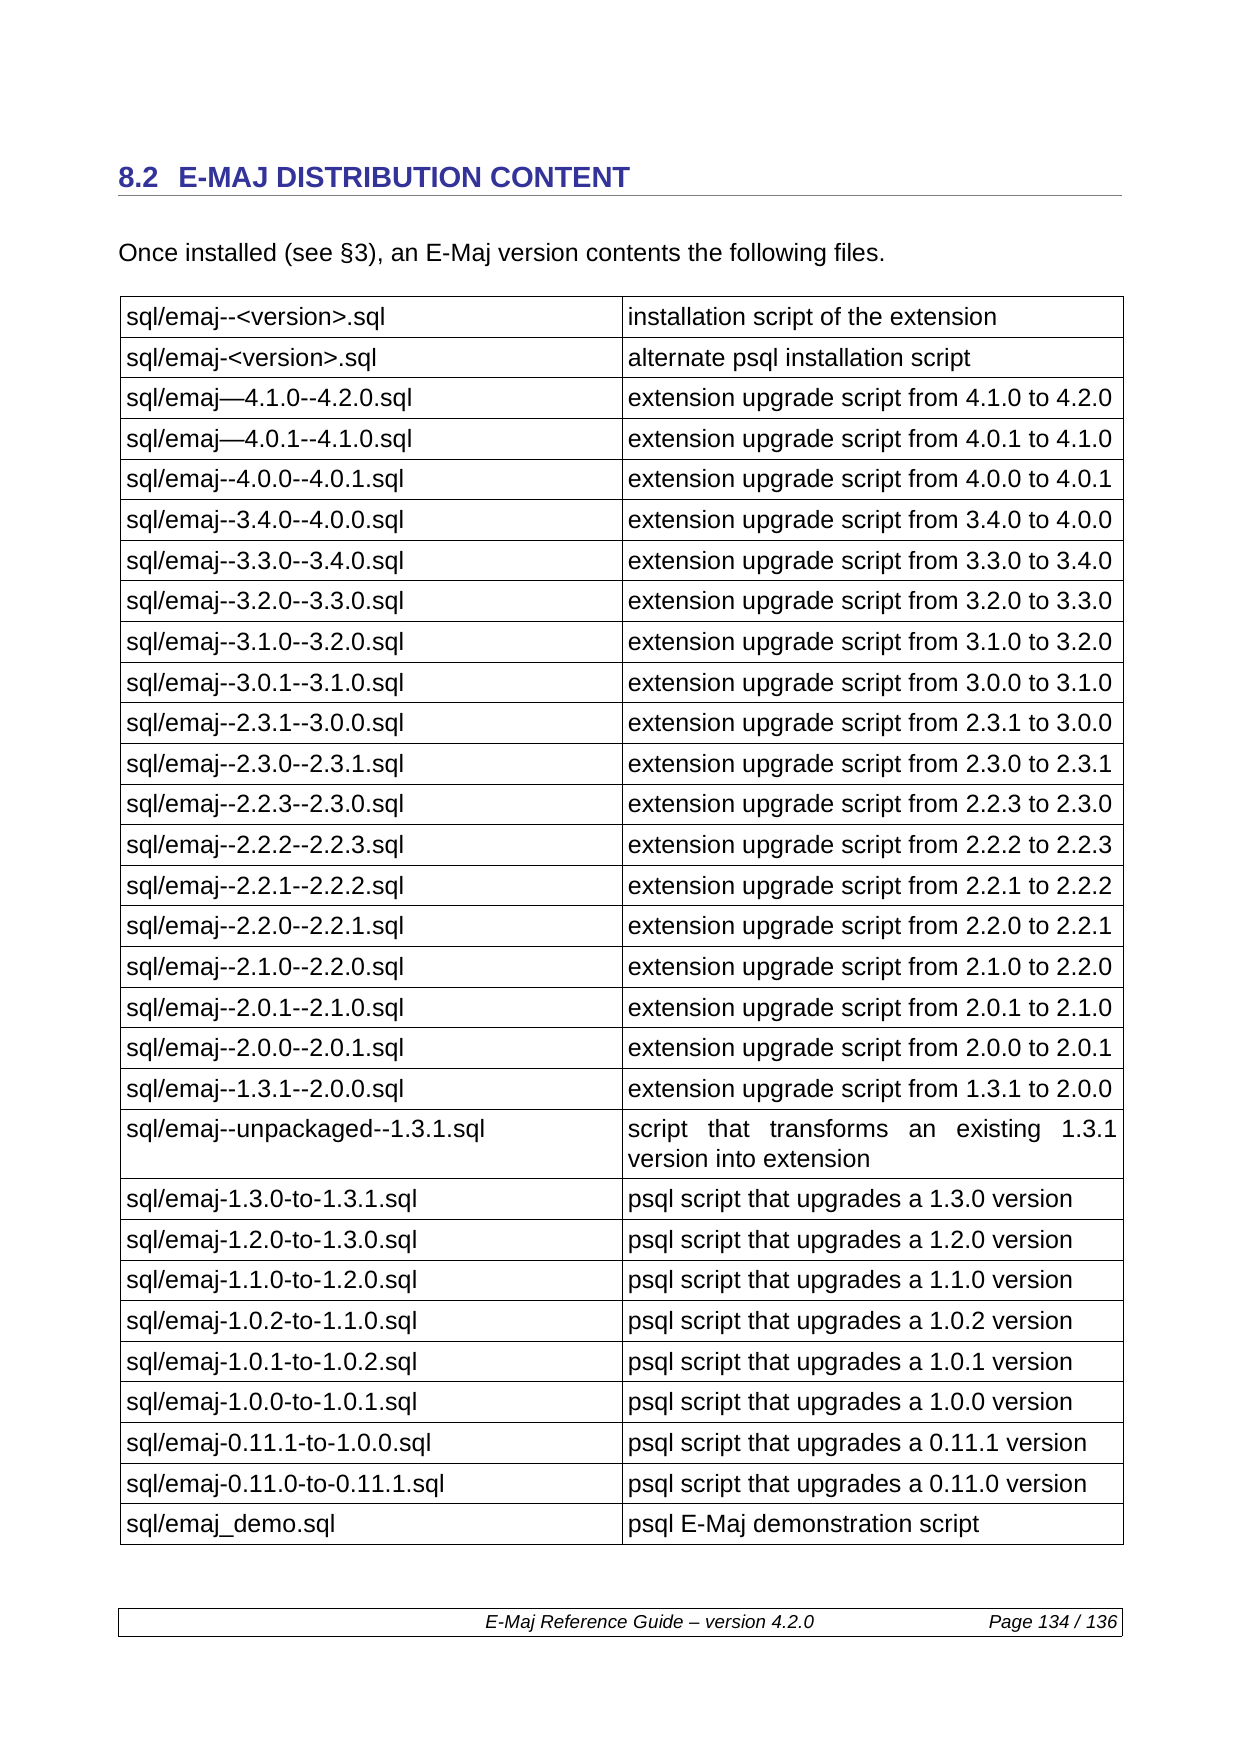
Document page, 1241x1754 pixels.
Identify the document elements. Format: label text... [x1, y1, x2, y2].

table_cell sql/emaj--2.2.1--2.2.2.sql [121, 866, 622, 905]
table_cell extension upgrade script from 2.0.0 to 2.0.1 [623, 1028, 1123, 1068]
table_cell extension upgrade script from 3.0.0 to 3.1.0 [623, 663, 1123, 702]
table_cell script that transforms an existing 1.3.1 version into extension [623, 1110, 1123, 1178]
table_cell sql/emaj--2.2.0--2.2.1.sql [121, 906, 622, 946]
table_cell sql/emaj-1.0.0-to-1.0.1.sql [121, 1382, 622, 1422]
table_cell sql/emaj—4.1.0--4.2.0.sql [121, 378, 622, 418]
table_cell extension upgrade script from 3.3.0 to 3.4.0 [623, 541, 1123, 580]
table_cell sql/emaj--2.0.1--2.1.0.sql [121, 988, 622, 1027]
table_cell extension upgrade script from 2.1.0 to 2.2.0 [623, 947, 1123, 987]
table_cell sql/emaj-0.11.1-to-1.0.0.sql [121, 1423, 622, 1463]
table_cell sql/emaj-1.0.1-to-1.0.2.sql [121, 1342, 622, 1381]
table_cell sql/emaj--unpackaged--1.3.1.sql [121, 1110, 622, 1178]
table_cell psql script that upgrades a 0.11.0 version [623, 1464, 1123, 1503]
table_cell sql/emaj--3.1.0--3.2.0.sql [121, 622, 622, 662]
table_cell psql script that upgrades a 1.0.0 version [623, 1382, 1123, 1422]
table_cell sql/emaj--2.1.0--2.2.0.sql [121, 947, 622, 987]
table_cell extension upgrade script from 3.4.0 to 4.0.0 [623, 500, 1123, 540]
table_cell sql/emaj--3.3.0--3.4.0.sql [121, 541, 622, 580]
table_cell sql/emaj--2.2.2--2.2.3.sql [121, 825, 622, 865]
table_cell extension upgrade script from 2.3.1 to 3.0.0 [623, 703, 1123, 743]
table_cell psql script that upgrades a 1.1.0 version [623, 1261, 1123, 1300]
table_header installation script of the extension [623, 297, 1123, 337]
table_cell sql/emaj--4.0.0--4.0.1.sql [121, 460, 622, 499]
table_cell extension upgrade script from 4.0.1 to 4.1.0 [623, 419, 1123, 458]
table_cell psql script that upgrades a 0.11.1 version [623, 1423, 1123, 1463]
table_cell extension upgrade script from 2.2.3 to 2.3.0 [623, 785, 1123, 824]
table_cell extension upgrade script from 2.2.1 to 2.2.2 [623, 866, 1123, 905]
table_cell sql/emaj--2.2.3--2.3.0.sql [121, 785, 622, 824]
table_cell psql script that upgrades a 1.2.0 version [623, 1220, 1123, 1259]
table_cell extension upgrade script from 1.3.1 to 2.0.0 [623, 1069, 1123, 1108]
table_cell alternate psql installation script [623, 338, 1123, 377]
table_cell sql/emaj-1.1.0-to-1.2.0.sql [121, 1261, 622, 1300]
table_cell psql E-Maj demonstration script [623, 1504, 1123, 1544]
table_cell extension upgrade script from 2.2.0 to 2.2.1 [623, 906, 1123, 946]
table_cell psql script that upgrades a 1.0.1 version [623, 1342, 1123, 1381]
table_cell sql/emaj-<version>.sql [121, 338, 622, 377]
table_cell sql/emaj--2.3.0--2.3.1.sql [121, 744, 622, 783]
subtitle E-Maj distribution content [118, 160, 1122, 195]
table_cell extension upgrade script from 3.1.0 to 3.2.0 [623, 622, 1123, 662]
table_cell psql script that upgrades a 1.0.2 version [623, 1301, 1123, 1341]
table_cell sql/emaj-1.3.0-to-1.3.1.sql [121, 1179, 622, 1219]
table_cell extension upgrade script from 2.3.0 to 2.3.1 [623, 744, 1123, 783]
table_cell sql/emaj-0.11.0-to-0.11.1.sql [121, 1464, 622, 1503]
table_cell sql/emaj--2.3.1--3.0.0.sql [121, 703, 622, 743]
table_cell extension upgrade script from 2.0.1 to 2.1.0 [623, 988, 1123, 1027]
table_cell sql/emaj-1.0.2-to-1.1.0.sql [121, 1301, 622, 1341]
table_cell sql/emaj--1.3.1--2.0.0.sql [121, 1069, 622, 1108]
table_cell extension upgrade script from 2.2.2 to 2.2.3 [623, 825, 1123, 865]
table_cell sql/emaj--3.4.0--4.0.0.sql [121, 500, 622, 540]
table_cell sql/emaj--2.0.0--2.0.1.sql [121, 1028, 622, 1068]
table_cell sql/emaj--3.2.0--3.3.0.sql [121, 581, 622, 621]
table_cell sql/emaj--3.0.1--3.1.0.sql [121, 663, 622, 702]
table_cell sql/emaj-1.2.0-to-1.3.0.sql [121, 1220, 622, 1259]
table_cell extension upgrade script from 4.1.0 to 4.2.0 [623, 378, 1123, 418]
table_cell sql/emaj—4.0.1--4.1.0.sql [121, 419, 622, 458]
table_header sql/emaj--<version>.sql [121, 297, 622, 337]
table_cell sql/emaj_demo.sql [121, 1504, 622, 1544]
table_cell psql script that upgrades a 1.3.0 version [623, 1179, 1123, 1219]
table_cell extension upgrade script from 4.0.0 to 4.0.1 [623, 460, 1123, 499]
text Once installed (see §3), an E-Maj version contents the following files. [118, 238, 1122, 267]
table_cell extension upgrade script from 3.2.0 to 3.3.0 [623, 581, 1123, 621]
